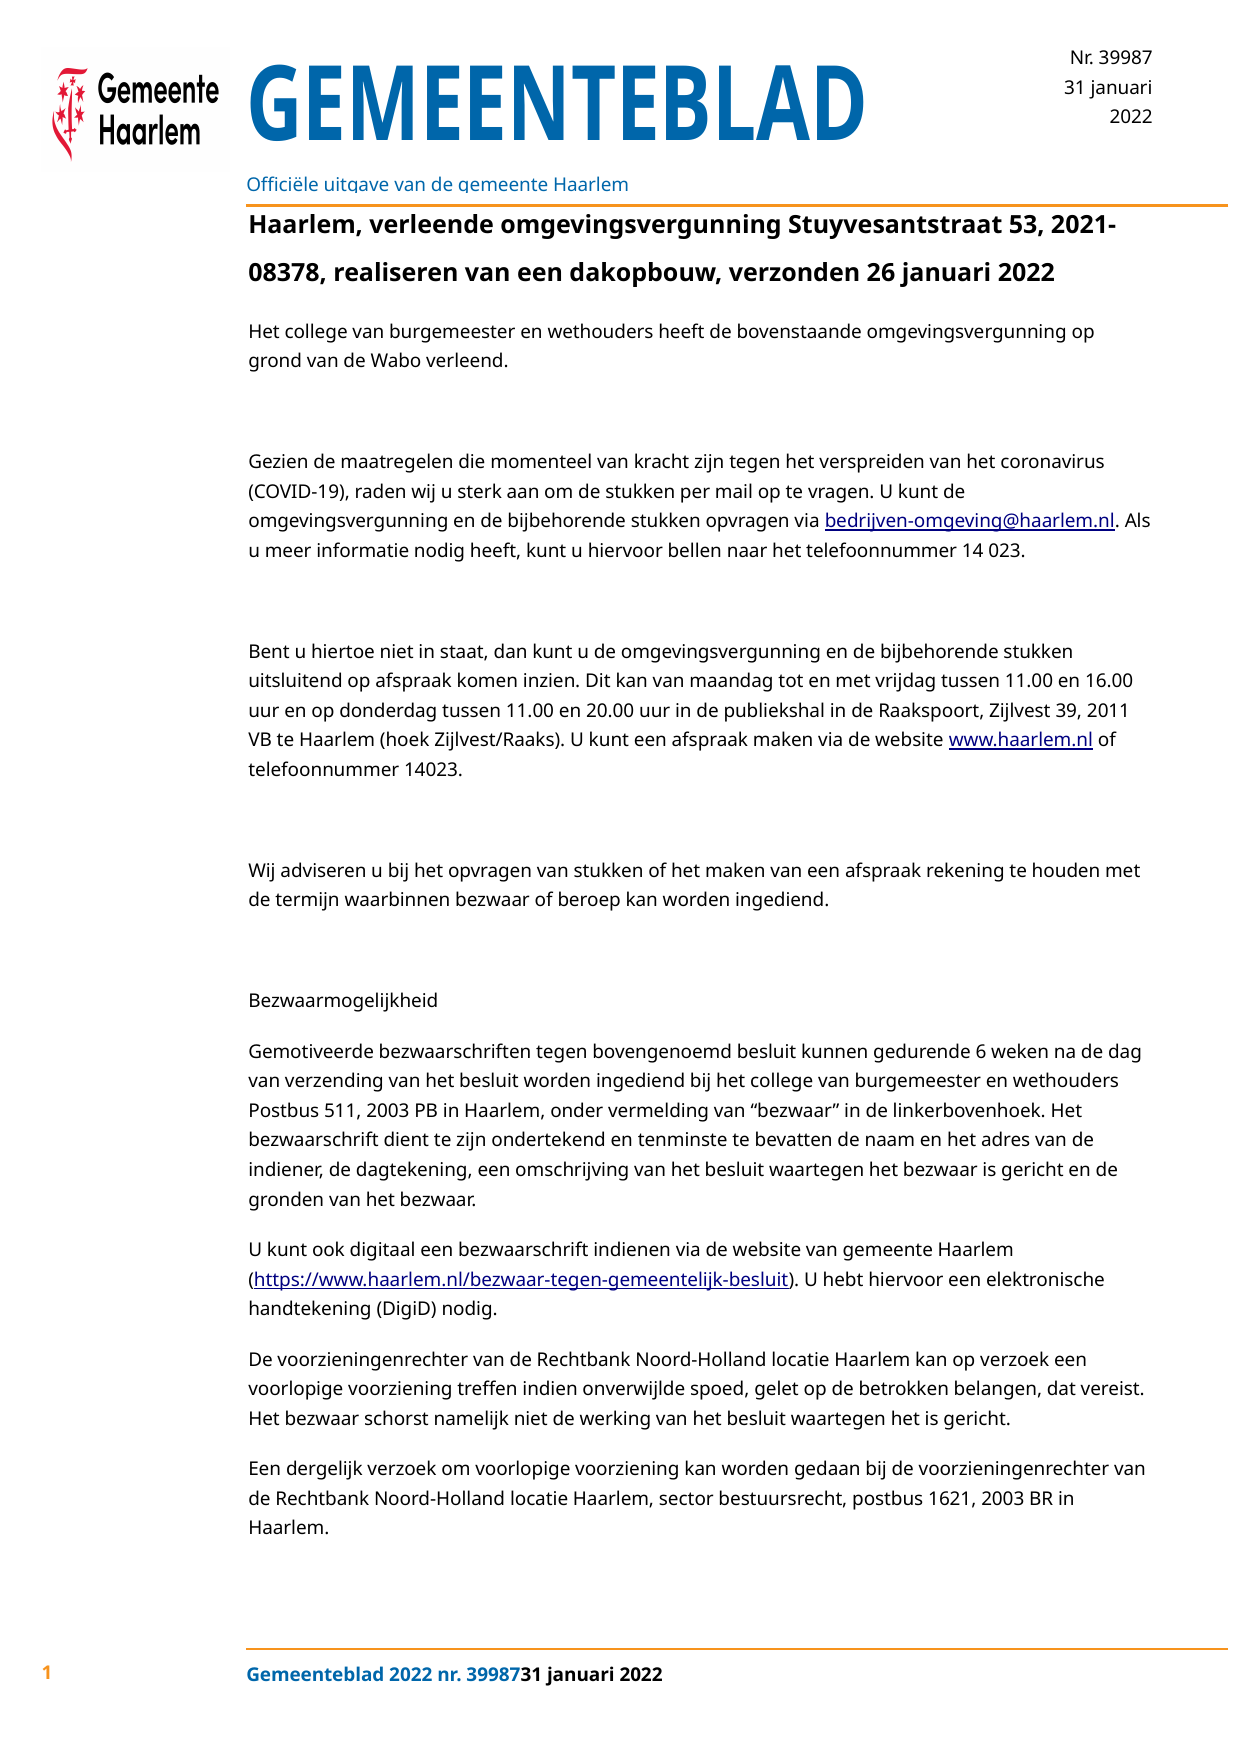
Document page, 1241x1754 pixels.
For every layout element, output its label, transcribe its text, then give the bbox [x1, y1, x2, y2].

text Gezien de maatregelen die momenteel van kracht zijn tegen het verspreiden van het coronavirus (COVID-19), raden wij u sterk aan om de stukken per mail op te vragen. U kunt de omgevingsvergunning en de bijbehorende stukken opvragen via bedrijven-omgeving@haarlem.nl. Als u meer informatie nodig heeft, kunt u hiervoor bellen naar het telefoonnummer 14 023. [248, 448, 1152, 563]
text U kunt ook digitaal een bezwaarschrift indienen via de website van gemeente Haarlem (https://www.haarlem.nl/bezwaar-tegen-gemeentelijk-besluit). U hebt hiervoor een elektronische handtekening (DigiD) nodig. [248, 1236, 1152, 1321]
picture [41, 47, 231, 172]
text Wij adviseren u bij het opvragen van stukken of het maken van een afspraak rekening te houden met de termijn waarbinnen bezwaar of beroep kan worden ingediend. [248, 857, 1152, 912]
text Het college van burgemeester en wethouders heeft de bovenstaande omgevingsvergunning op grond van de Wabo verleend. [248, 318, 1152, 373]
text Gemotiveerde bezwaarschriften tegen bovengenoemd besluit kunnen gedurende 6 weken na de dag van verzending van het besluit worden ingediend bij het college van burgemeester en wethouders Postbus 511, 2003 PB in Haarlem, onder vermelding van “bezwaar” in de linkerbovenhoek. Het bezwaarschrift dient te zijn ondertekend en tenminste te bevatten de naam en het adres van de indiener, de dagtekening, een omschrijving van het besluit waartegen het bezwaar is gericht en de gronden van het bezwaar. [248, 1038, 1152, 1212]
text Een dergelijk verzoek om voorlopige voorziening kan worden gedaan bij de voorzieningenrechter van de Rechtbank Noord-Holland locatie Haarlem, sector bestuursrecht, postbus 1621, 2003 BR in Haarlem. [248, 1455, 1152, 1540]
text Bezwaarmogelijkheid [248, 987, 1152, 1013]
text De voorzieningenrechter van de Rechtbank Noord-Holland locatie Haarlem kan op verzoek een voorlopige voorziening treffen indien onverwijlde spoed, gelet op de betrokken belangen, dat vereist. Het bezwaar schorst namelijk niet de werking van het besluit waartegen het is gericht. [248, 1346, 1152, 1431]
text Bent u hiertoe niet in staat, dan kunt u de omgevingsvergunning en de bijbehorende stukken uitsluitend op afspraak komen inzien. Dit kan van maandag tot en met vrijdag tussen 11.00 en 16.00 uur en op donderdag tussen 11.00 en 20.00 uur in de publiekshal in de Raakspoort, Zijlvest 39, 2011 VB te Haarlem (hoek Zijlvest/Raaks). U kunt een afspraak maken via de website www.haarlem.nl of telefoonnummer 14023. [248, 638, 1152, 782]
text Haarlem, verleende omgevingsvergunning Stuyvesantstraat 53, 2021-08378, realiseren van een dakopbouw, verzonden 26 januari 2022 [248, 207, 1152, 288]
